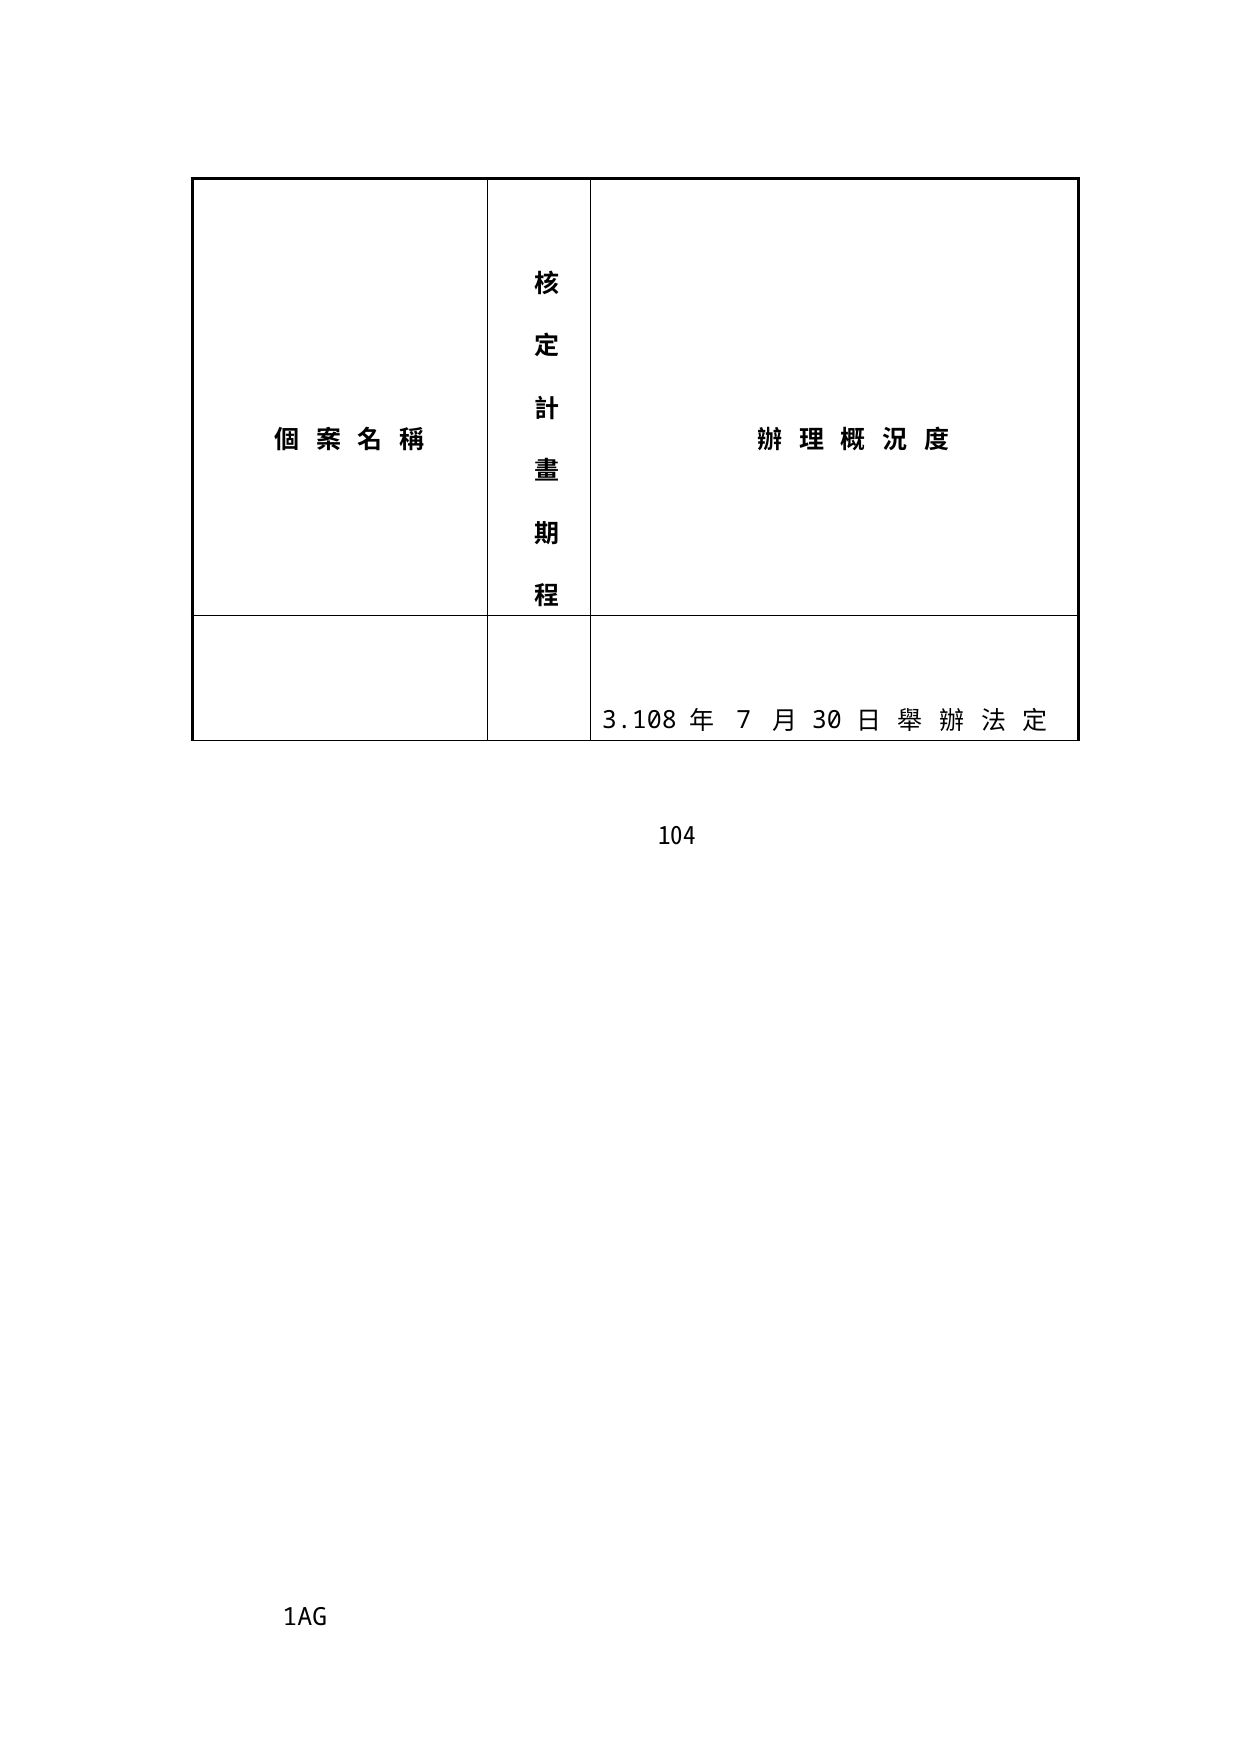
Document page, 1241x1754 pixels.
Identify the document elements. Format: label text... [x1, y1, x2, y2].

table_cell [488, 616, 590, 740]
table_cell [194, 616, 487, 740]
table_cell 3.108年7月30日舉辦法定 [591, 616, 1077, 740]
table_header 辦理概況度 [591, 180, 1077, 615]
table_header 核定計畫期程 [488, 180, 590, 615]
table_header 個案名稱 [194, 180, 487, 615]
